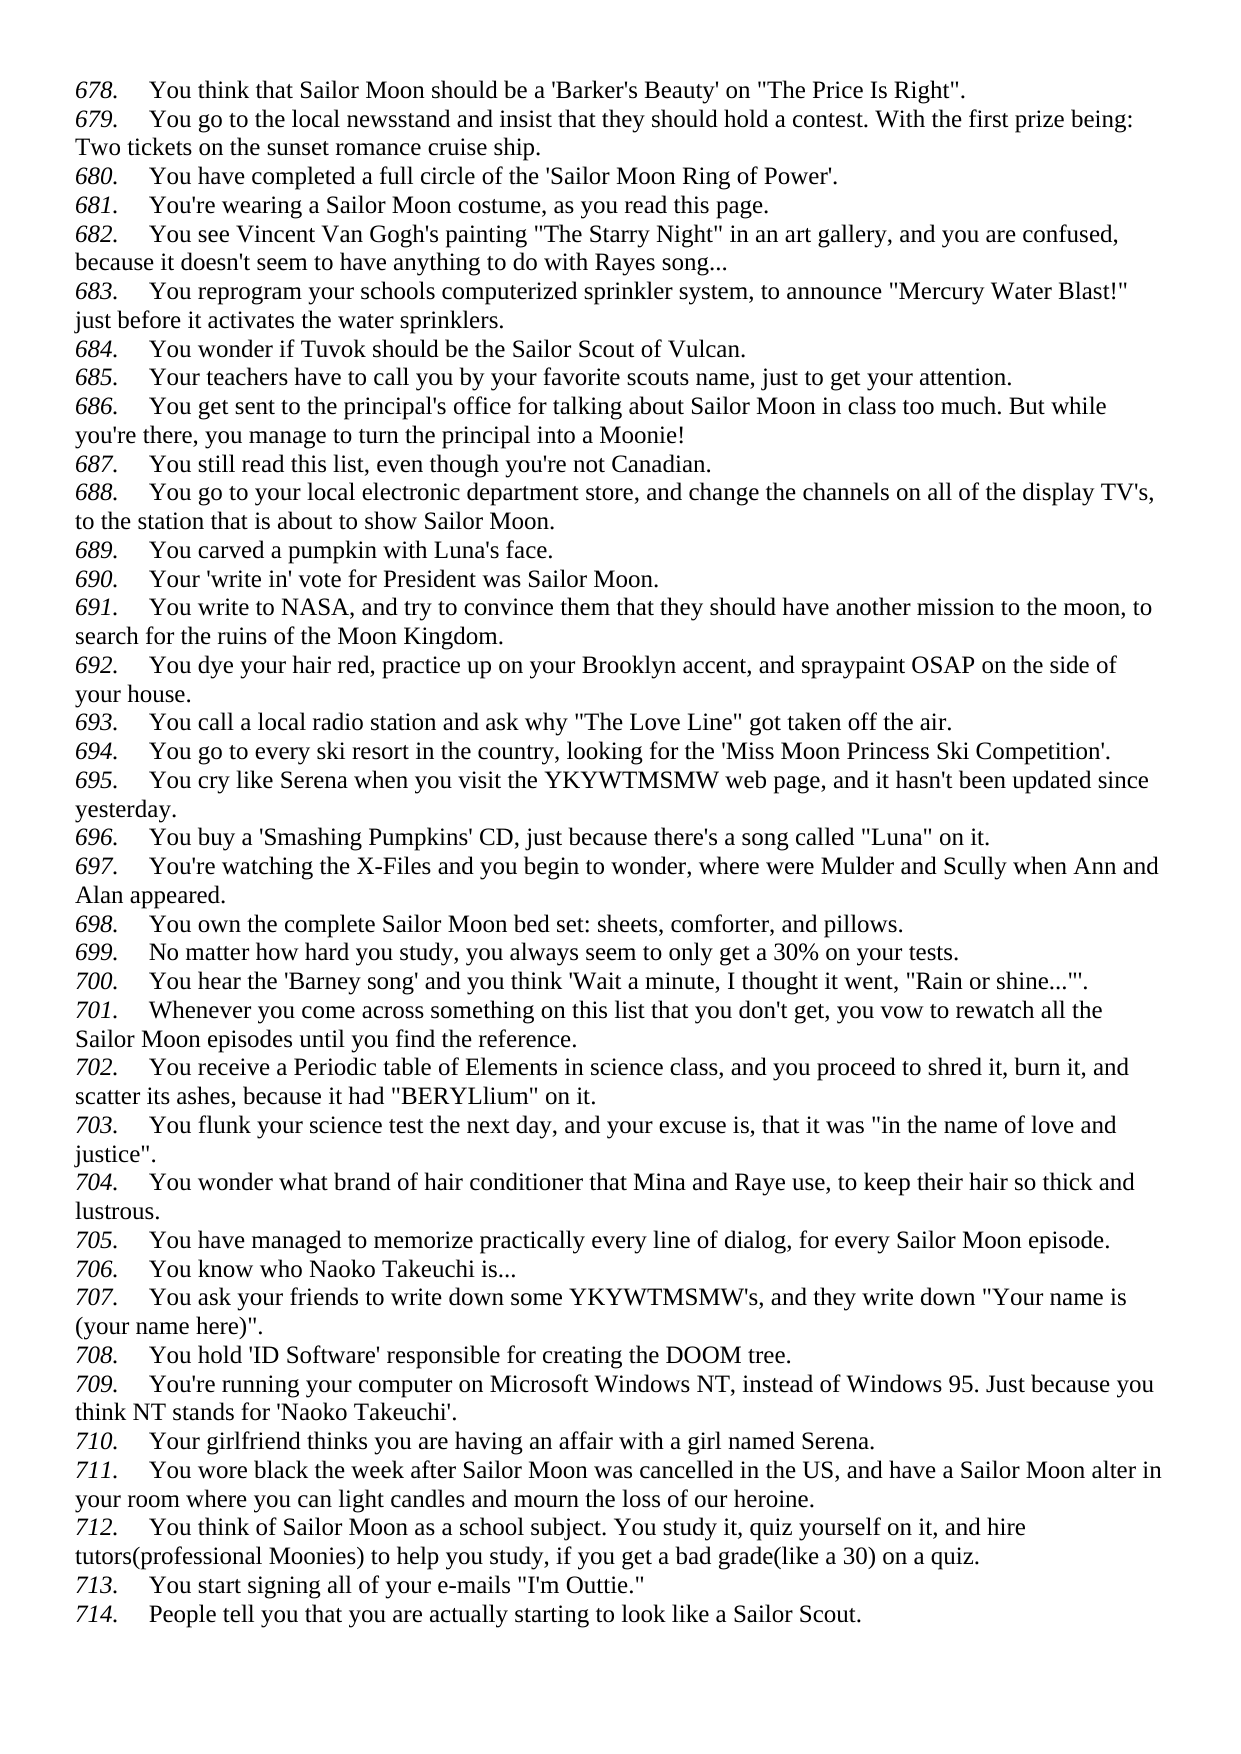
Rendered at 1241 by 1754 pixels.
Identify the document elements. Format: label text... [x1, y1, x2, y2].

list You see Vincent Van Gogh's painting "The Starry Night" in an art gallery, and you are confused, because it doesn't seem to have anything to do with Rayes song... [75, 219, 1165, 276]
list You own the complete Sailor Moon bed set: sheets, comforter, and pillows. [75, 909, 1165, 937]
list You still read this list, even though you're not Canadian. [75, 449, 1165, 477]
list Your girlfriend thinks you are having an affair with a girl named Serena. [75, 1426, 1165, 1455]
list Whenever you come across something on this list that you don't get, you vow to rewatch all the Sailor Moon episodes until you find the reference. [75, 995, 1165, 1052]
list You reprogram your schools computerized sprinkler system, to announce "Mercury Water Blast!" just before it activates the water sprinklers. [75, 276, 1165, 334]
list You're watching the X-Files and you begin to wonder, where were Mulder and Scully when Ann and Alan appeared. [75, 851, 1165, 909]
list You wore black the week after Sailor Moon was cancelled in the US, and have a Sailor Moon alter in your room where you can light candles and mourn the loss of our heroine. [75, 1455, 1165, 1512]
list You start signing all of your e-mails "I'm Outtie." [75, 1570, 1165, 1599]
list You know who Naoko Takeuchi is... [75, 1254, 1165, 1282]
list You have completed a full circle of the 'Sailor Moon Ring of Power'. [75, 161, 1165, 190]
list You're wearing a Sailor Moon costume, as you read this page. [75, 190, 1165, 219]
list You cry like Serena when you visit the YKYWTMSMW web page, and it hasn't been updated since yesterday. [75, 765, 1165, 822]
list You get sent to the principal's office for talking about Sailor Moon in class too much. But while you're there, you manage to turn the principal into a Moonie! [75, 391, 1165, 449]
list You wonder if Tuvok should be the Sailor Scout of Vulcan. [75, 334, 1165, 362]
list You flunk your science test the next day, and your excuse is, that it was "in the name of love and justice". [75, 1110, 1165, 1167]
list You have managed to memorize practically every line of dialog, for every Sailor Moon episode. [75, 1225, 1165, 1254]
list You hold 'ID Software' responsible for creating the DOOM tree. [75, 1340, 1165, 1369]
list You ask your friends to write down some YKYWTMSMW's, and they write down "Your name is (your name here)". [75, 1282, 1165, 1340]
list You receive a Periodic table of Elements in science class, and you proceed to shred it, burn it, and scatter its ashes, because it had "BERYLlium" on it. [75, 1052, 1165, 1110]
list Your 'write in' vote for President was Sailor Moon. [75, 564, 1165, 592]
list People tell you that you are actually starting to look like a Sailor Scout. [75, 1599, 1165, 1627]
list Your teachers have to call you by your favorite scouts name, just to get your attention. [75, 362, 1165, 391]
list No matter how hard you study, you always seem to only get a 30% on your tests. [75, 937, 1165, 966]
list You think of Sailor Moon as a school subject. You study it, quiz yourself on it, and hire tutors(professional Moonies) to help you study, if you get a bad grade(like a 30) on a quiz. [75, 1512, 1165, 1570]
list You write to NASA, and try to convince them that they should have another mission to the moon, to search for the ruins of the Moon Kingdom. [75, 592, 1165, 650]
list You think that Sailor Moon should be a 'Barker's Beauty' on "The Price Is Right". [75, 75, 1165, 104]
list You wonder what brand of hair conditioner that Mina and Raye use, to keep their hair so thick and lustrous. [75, 1167, 1165, 1225]
list You hear the 'Barney song' and you think 'Wait a minute, I thought it went, "Rain or shine..."'. [75, 966, 1165, 995]
list You go to every ski resort in the country, looking for the 'Miss Moon Princess Ski Competition'. [75, 736, 1165, 765]
list You carved a pumpkin with Luna's face. [75, 535, 1165, 564]
list You buy a 'Smashing Pumpkins' CD, just because there's a song called "Luna" on it. [75, 822, 1165, 851]
list You go to your local electronic department store, and change the channels on all of the display TV's, to the station that is about to show Sailor Moon. [75, 477, 1165, 535]
list You call a local radio station and ask why "The Love Line" got taken off the air. [75, 707, 1165, 736]
list You're running your computer on Microsoft Windows NT, instead of Windows 95. Just because you think NT stands for 'Naoko Takeuchi'. [75, 1369, 1165, 1426]
list You go to the local newsstand and insist that they should hold a contest. With the first prize being: Two tickets on the sunset romance cruise ship. [75, 104, 1165, 161]
list You dye your hair red, practice up on your Brooklyn accent, and spraypaint OSAP on the side of your house. [75, 650, 1165, 707]
